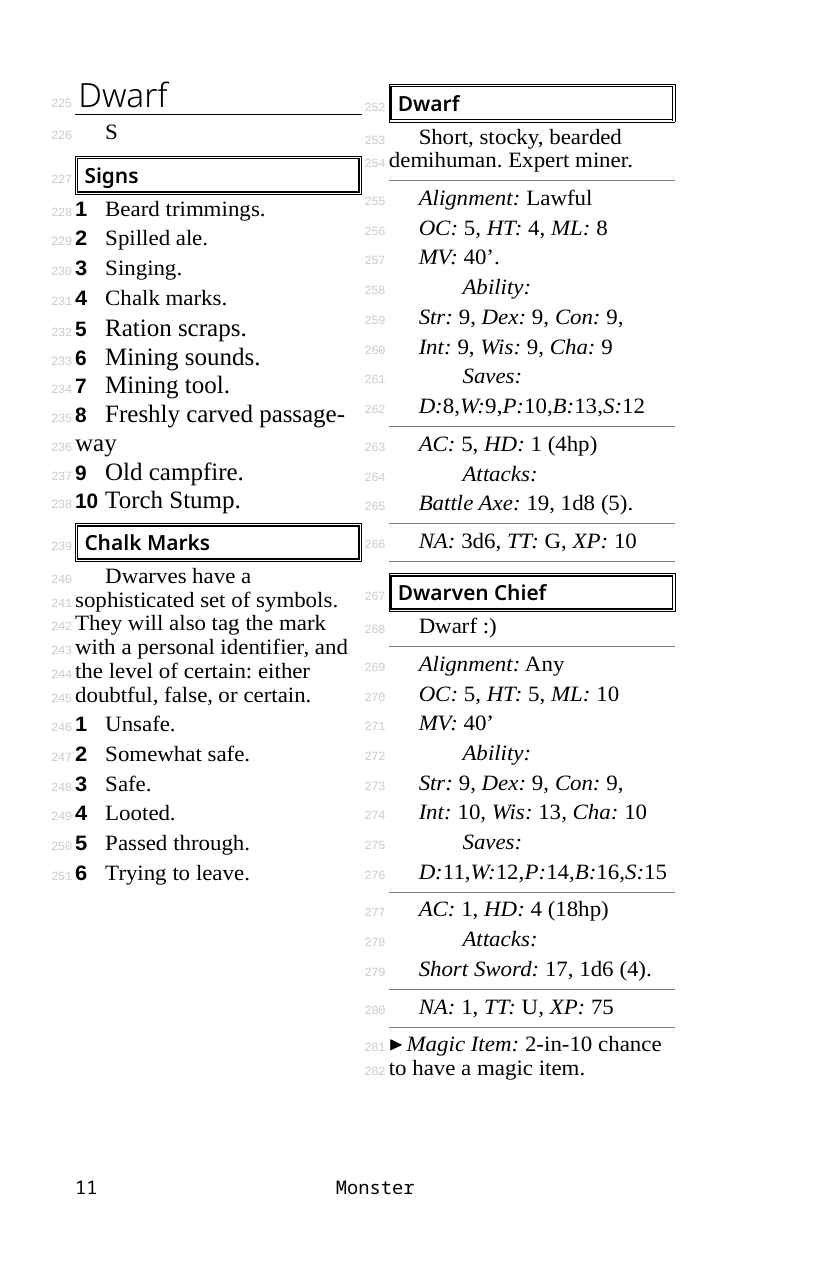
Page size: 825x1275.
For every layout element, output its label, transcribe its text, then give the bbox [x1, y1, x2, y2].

list Beard trimmings. [75, 197, 362, 221]
text OC: 5, HT: 5, ML: 10 [388, 682, 675, 706]
text OC: 5, HT: 4, ML: 8 [388, 216, 675, 240]
list Spilled ale. [75, 227, 362, 251]
text Str: 9, Dex: 9, Con: 9, [388, 306, 675, 329]
list Safe. [75, 772, 362, 796]
list Somewhat safe. [75, 743, 362, 766]
text NA: 3d6, TT: G, XP: 10 [388, 529, 675, 553]
list Torch Stump. [75, 486, 362, 514]
list Old campfire. [75, 457, 362, 486]
text Dwarf :) [388, 614, 675, 638]
text NA: 1, TT: U, XP: 75 [388, 995, 675, 1019]
list Magic Item: 2-in-10 chance to have a magic item. [388, 1033, 675, 1080]
text Ability: [388, 741, 675, 765]
text Saves: [388, 831, 675, 854]
subtitle Dwarven Chief [392, 577, 672, 608]
text Alignment: Any [388, 652, 675, 676]
list Ration scraps. [75, 313, 362, 342]
list Trying to leave. [75, 861, 362, 885]
text D:11,W:12,P:14,B:16,S:15 [388, 860, 675, 884]
list Mining tool. [75, 371, 362, 399]
text S [75, 120, 362, 144]
text AC: 5, HD: 1 (4hp) [388, 432, 675, 456]
list Mining sounds. [75, 342, 362, 371]
list Unsafe. [75, 713, 362, 737]
text Alignment: Lawful [388, 187, 675, 210]
subtitle Dwarf [75, 75, 362, 114]
text Short Sword: 17, 1d6 (4). [388, 957, 675, 981]
text D:8,W:9,P:10,B:13,S:12 [388, 394, 675, 418]
text Int: 10, Wis: 13, Cha: 10 [388, 801, 675, 824]
text Int: 9, Wis: 9, Cha: 9 [388, 335, 675, 359]
text Battle Axe: 19, 1d8 (5). [388, 492, 675, 515]
list Passed through. [75, 832, 362, 855]
text Str: 9, Dex: 9, Con: 9, [388, 771, 675, 795]
text Ability: [388, 276, 675, 299]
list Singing. [75, 257, 362, 280]
text Short, stocky, bearded demihuman. Expert miner. [388, 125, 675, 173]
text MV: 40’ [388, 712, 675, 735]
text Dwarves have a sophisticated set of symbols. They will also tag the mark with a personal identifier, and the level of certain: either doubtful, false, or certain. [75, 564, 362, 707]
text Attacks: [388, 928, 675, 951]
list Freshly carved passage-way [75, 399, 362, 457]
text Saves: [388, 365, 675, 388]
text MV: 40’. [388, 246, 675, 270]
list Looted. [75, 802, 362, 826]
list Chalk marks. [75, 286, 362, 310]
subtitle Dwarf [392, 87, 672, 119]
text Attacks: [388, 462, 675, 486]
text AC: 1, HD: 4 (18hp) [388, 898, 675, 922]
